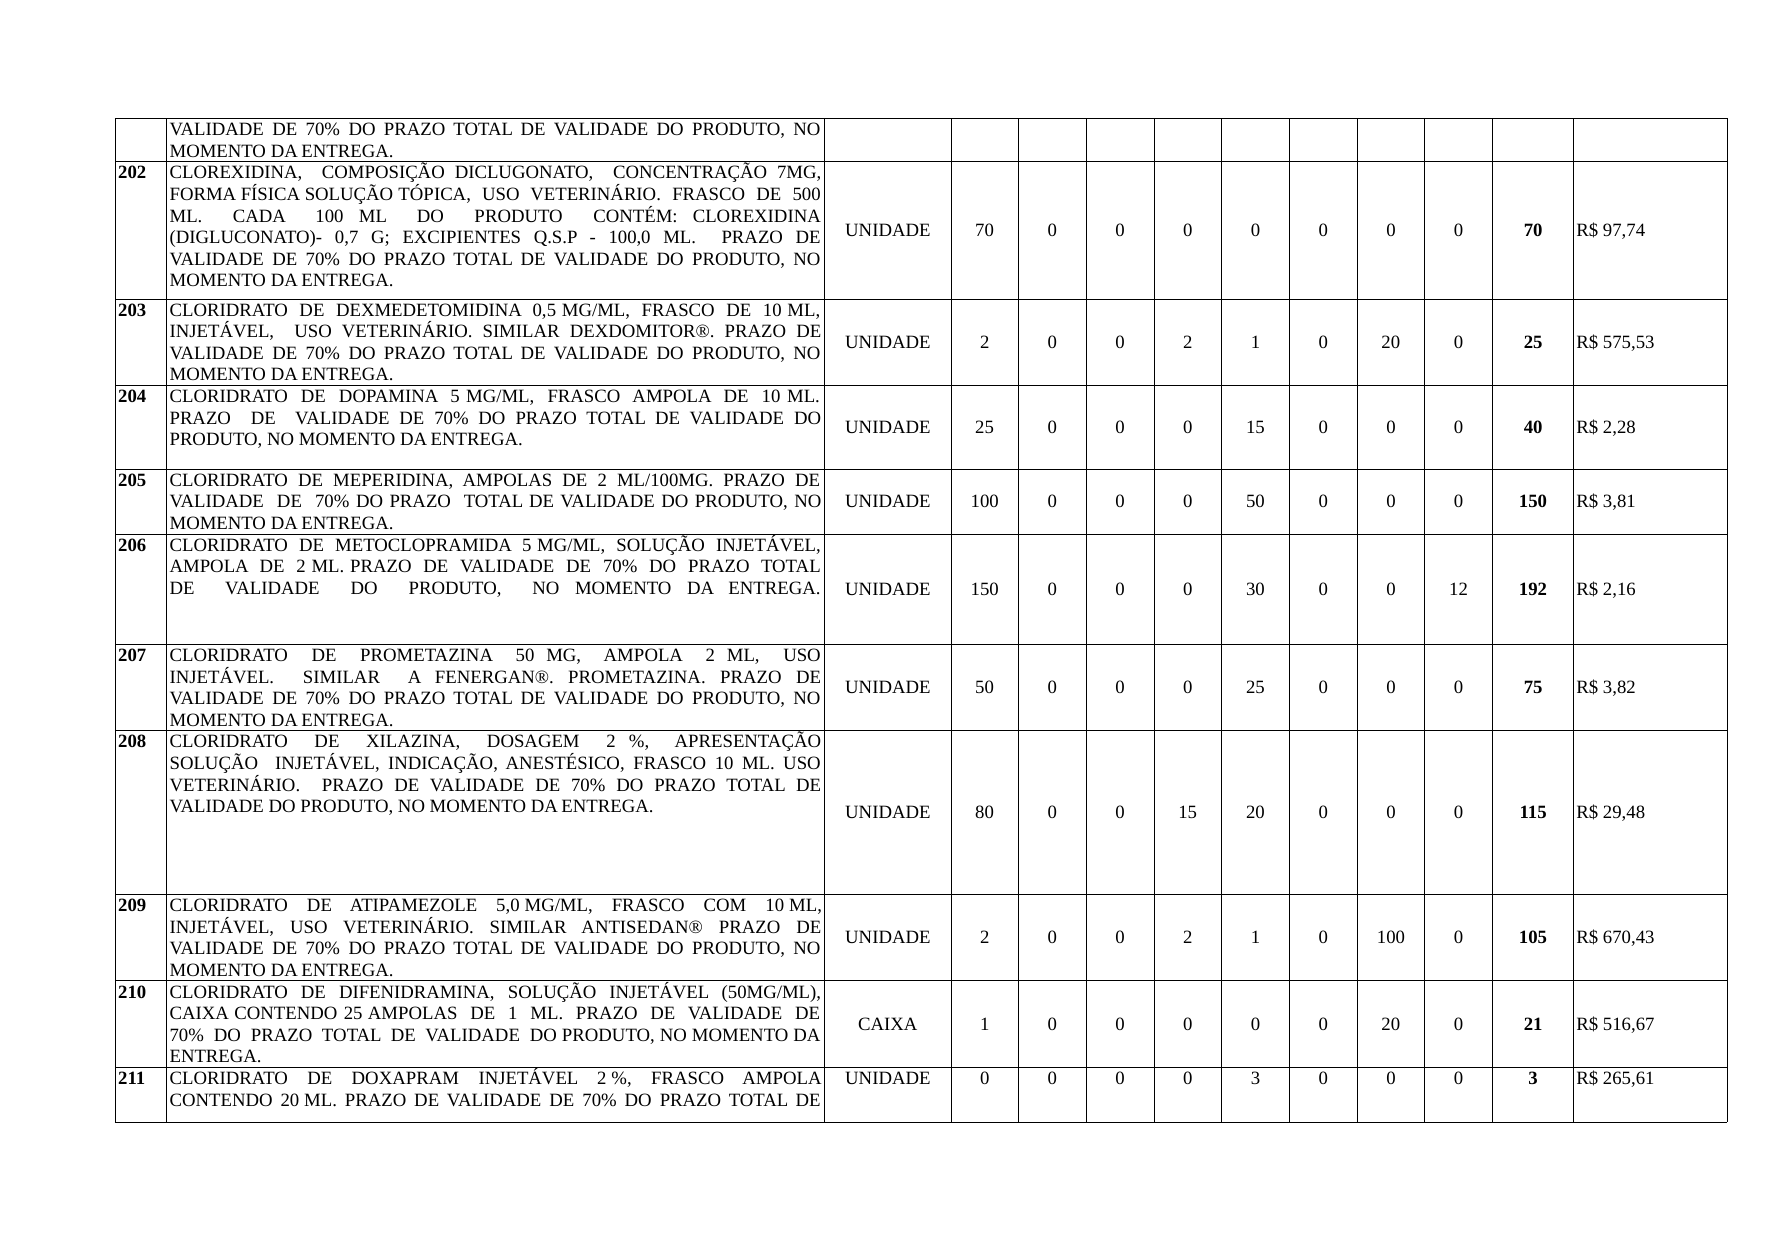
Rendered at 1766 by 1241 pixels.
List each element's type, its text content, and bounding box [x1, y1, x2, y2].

table_cell 30 [1222, 535, 1289, 644]
table_cell 203 [116, 300, 166, 385]
table_cell 207 [116, 645, 166, 730]
table_cell 0 [1087, 535, 1154, 644]
table_cell UNIDADE [825, 731, 951, 894]
table_cell 0 [1019, 981, 1086, 1067]
table_cell 12 [1425, 535, 1492, 644]
table_cell 0 [1155, 470, 1221, 533]
table_cell 210 [116, 981, 166, 1067]
table_cell 208 [116, 731, 166, 894]
table_cell 15 [1155, 731, 1221, 894]
table_cell 50 [1222, 470, 1289, 533]
table_cell 25 [952, 386, 1018, 469]
table_cell 0 [952, 1068, 1018, 1122]
table_cell 150 [1493, 470, 1573, 533]
table_cell CLORIDRATO DE MEPERIDINA, AMPOLAS DE 2 ML/100MG. PRAZO DE VALIDADE DE 70% DO PRAZO TOTAL DE VALIDADE DO PRODUTO, NO MOMENTO DA ENTREGA. [167, 470, 824, 533]
table_cell R$ 575,53 [1574, 300, 1727, 385]
table_cell [952, 119, 1018, 161]
table_cell 0 [1087, 981, 1154, 1067]
table_cell R$ 3,81 [1574, 470, 1727, 533]
table_cell 204 [116, 386, 166, 469]
table_cell [1574, 119, 1727, 161]
table_cell 105 [1493, 895, 1573, 980]
table_cell 205 [116, 470, 166, 533]
table_cell 0 [1087, 1068, 1154, 1122]
table_cell 25 [1222, 645, 1289, 730]
table_cell 1 [1222, 895, 1289, 980]
table_cell 0 [1358, 470, 1424, 533]
table_cell 0 [1425, 470, 1492, 533]
table_cell UNIDADE [825, 300, 951, 385]
table_cell 0 [1290, 300, 1357, 385]
table_cell 206 [116, 535, 166, 644]
table_cell 0 [1425, 300, 1492, 385]
table_cell CAIXA [825, 981, 951, 1067]
table_cell 0 [1155, 981, 1221, 1067]
table_cell 202 [116, 162, 166, 298]
table_cell 0 [1290, 981, 1357, 1067]
table_cell 0 [1087, 470, 1154, 533]
table_cell 3 [1222, 1068, 1289, 1122]
table_cell UNIDADE [825, 386, 951, 469]
table_cell UNIDADE [825, 535, 951, 644]
table_cell R$ 2,28 [1574, 386, 1727, 469]
table_cell 20 [1222, 731, 1289, 894]
table_cell 1 [1222, 300, 1289, 385]
table_cell 0 [1087, 731, 1154, 894]
table_cell 3 [1493, 1068, 1573, 1122]
table_cell CLORIDRATO DE METOCLOPRAMIDA 5 MG/ML, SOLUÇÃO INJETÁVEL, AMPOLA DE 2 ML. PRAZO DE VALIDADE DE 70% DO PRAZO TOTAL DE VALIDADE DO PRODUTO, NO MOMENTO DA ENTREGA. [167, 535, 824, 644]
table_cell 0 [1019, 300, 1086, 385]
table_cell UNIDADE [825, 895, 951, 980]
table_cell 0 [1425, 162, 1492, 298]
table_cell 0 [1019, 535, 1086, 644]
table_cell CLORIDRATO DE DEXMEDETOMIDINA 0,5 MG/ML, FRASCO DE 10 ML, INJETÁVEL, USO VETERINÁRIO. SIMILAR DEXDOMITOR®. PRAZO DE VALIDADE DE 70% DO PRAZO TOTAL DE VALIDADE DO PRODUTO, NO MOMENTO DA ENTREGA. [167, 300, 824, 385]
table_cell 0 [1290, 535, 1357, 644]
table_cell 70 [1493, 162, 1573, 298]
table_cell R$ 516,67 [1574, 981, 1727, 1067]
table_cell [1222, 119, 1289, 161]
table_cell R$ 2,16 [1574, 535, 1727, 644]
table_cell UNIDADE [825, 162, 951, 298]
table_cell [1358, 119, 1424, 161]
table_cell 100 [952, 470, 1018, 533]
table_cell CLORIDRATO DE PROMETAZINA 50 MG, AMPOLA 2 ML, USO INJETÁVEL. SIMILAR A FENERGAN®. PROMETAZINA. PRAZO DE VALIDADE DE 70% DO PRAZO TOTAL DE VALIDADE DO PRODUTO, NO MOMENTO DA ENTREGA. [167, 645, 824, 730]
table_cell 0 [1358, 386, 1424, 469]
table_cell 209 [116, 895, 166, 980]
table_cell 0 [1155, 535, 1221, 644]
table_cell UNIDADE [825, 645, 951, 730]
table_cell 0 [1290, 1068, 1357, 1122]
table_cell 75 [1493, 645, 1573, 730]
table_cell 0 [1358, 645, 1424, 730]
table_cell 0 [1425, 895, 1492, 980]
table_cell 50 [952, 645, 1018, 730]
table_cell 0 [1019, 731, 1086, 894]
table_cell 0 [1087, 386, 1154, 469]
table_cell 0 [1222, 162, 1289, 298]
table_cell [1425, 119, 1492, 161]
table_cell 0 [1087, 300, 1154, 385]
table_cell 0 [1425, 731, 1492, 894]
table_cell CLORIDRATO DE XILAZINA, DOSAGEM 2 %, APRESENTAÇÃO SOLUÇÃO INJETÁVEL, INDICAÇÃO, ANESTÉSICO, FRASCO 10 ML. USO VETERINÁRIO. PRAZO DE VALIDADE DE 70% DO PRAZO TOTAL DE VALIDADE DO PRODUTO, NO MOMENTO DA ENTREGA. [167, 731, 824, 894]
table_cell CLORIDRATO DE DOPAMINA 5 MG/ML, FRASCO AMPOLA DE 10 ML. PRAZO DE VALIDADE DE 70% DO PRAZO TOTAL DE VALIDADE DO PRODUTO, NO MOMENTO DA ENTREGA. [167, 386, 824, 469]
table_cell [1493, 119, 1573, 161]
table_cell 0 [1290, 162, 1357, 298]
table_cell 25 [1493, 300, 1573, 385]
table_cell 0 [1358, 535, 1424, 644]
table_cell [116, 119, 166, 161]
table_cell 70 [952, 162, 1018, 298]
table_cell 2 [1155, 300, 1221, 385]
table_cell 21 [1493, 981, 1573, 1067]
table_cell 0 [1222, 981, 1289, 1067]
table_cell 150 [952, 535, 1018, 644]
table_cell UNIDADE [825, 470, 951, 533]
table_cell 211 [116, 1068, 166, 1122]
table_cell CLOREXIDINA, COMPOSIÇÃO DICLUGONATO, CONCENTRAÇÃO 7MG, FORMA FÍSICA SOLUÇÃO TÓPICA, USO VETERINÁRIO. FRASCO DE 500 ML. CADA 100 ML DO PRODUTO CONTÉM: CLOREXIDINA (DIGLUCONATO)- 0,7 G; EXCIPIENTES Q.S.P - 100,0 ML. PRAZO DE VALIDADE DE 70% DO PRAZO TOTAL DE VALIDADE DO PRODUTO, NO MOMENTO DA ENTREGA. [167, 162, 824, 298]
table_cell 0 [1290, 895, 1357, 980]
table_cell 1 [952, 981, 1018, 1067]
table_cell 2 [1155, 895, 1221, 980]
table_cell 0 [1358, 162, 1424, 298]
table_cell 0 [1087, 895, 1154, 980]
table_cell 20 [1358, 981, 1424, 1067]
table_cell 0 [1425, 1068, 1492, 1122]
table_cell 100 [1358, 895, 1424, 980]
table_cell CLORIDRATO DE ATIPAMEZOLE 5,0 MG/ML, FRASCO COM 10 ML, INJETÁVEL, USO VETERINÁRIO. SIMILAR ANTISEDAN® PRAZO DE VALIDADE DE 70% DO PRAZO TOTAL DE VALIDADE DO PRODUTO, NO MOMENTO DA ENTREGA. [167, 895, 824, 980]
table_cell 0 [1155, 645, 1221, 730]
table_cell 0 [1290, 470, 1357, 533]
table_cell [1290, 119, 1357, 161]
table_cell 0 [1087, 162, 1154, 298]
table_cell 0 [1019, 470, 1086, 533]
table_cell 0 [1155, 386, 1221, 469]
table_cell 0 [1290, 645, 1357, 730]
table_cell 0 [1358, 731, 1424, 894]
table_cell 0 [1019, 1068, 1086, 1122]
table_cell 0 [1155, 162, 1221, 298]
table_cell R$ 97,74 [1574, 162, 1727, 298]
table_cell VALIDADE DE 70% DO PRAZO TOTAL DE VALIDADE DO PRODUTO, NO MOMENTO DA ENTREGA. [167, 119, 824, 161]
table_cell 0 [1290, 386, 1357, 469]
table_cell [1019, 119, 1086, 161]
table_cell CLORIDRATO DE DOXAPRAM INJETÁVEL 2 %, FRASCO AMPOLA CONTENDO 20 ML. PRAZO DE VALIDADE DE 70% DO PRAZO TOTAL DE [167, 1068, 824, 1122]
table_cell 0 [1425, 386, 1492, 469]
table_cell R$ 3,82 [1574, 645, 1727, 730]
table_cell 0 [1019, 386, 1086, 469]
table_cell R$ 670,43 [1574, 895, 1727, 980]
table_cell 0 [1425, 981, 1492, 1067]
table_cell 0 [1087, 645, 1154, 730]
table_cell 0 [1290, 731, 1357, 894]
table_cell 0 [1019, 895, 1086, 980]
table_cell 2 [952, 300, 1018, 385]
table_cell 115 [1493, 731, 1573, 894]
table_cell 0 [1019, 645, 1086, 730]
table_cell 2 [952, 895, 1018, 980]
table_cell CLORIDRATO DE DIFENIDRAMINA, SOLUÇÃO INJETÁVEL (50MG/ML), CAIXA CONTENDO 25 AMPOLAS DE 1 ML. PRAZO DE VALIDADE DE 70% DO PRAZO TOTAL DE VALIDADE DO PRODUTO, NO MOMENTO DA ENTREGA. [167, 981, 824, 1067]
table_cell R$ 29,48 [1574, 731, 1727, 894]
table_cell 0 [1358, 1068, 1424, 1122]
table_cell 0 [1425, 645, 1492, 730]
table_cell [1087, 119, 1154, 161]
table_cell 0 [1019, 162, 1086, 298]
table_cell 0 [1155, 1068, 1221, 1122]
table_cell [1155, 119, 1221, 161]
table_cell 192 [1493, 535, 1573, 644]
table_cell [825, 119, 951, 161]
table_cell 20 [1358, 300, 1424, 385]
table_cell UNIDADE [825, 1068, 951, 1122]
table_cell 40 [1493, 386, 1573, 469]
table_cell 80 [952, 731, 1018, 894]
table_cell 15 [1222, 386, 1289, 469]
table_cell R$ 265,61 [1574, 1068, 1727, 1122]
